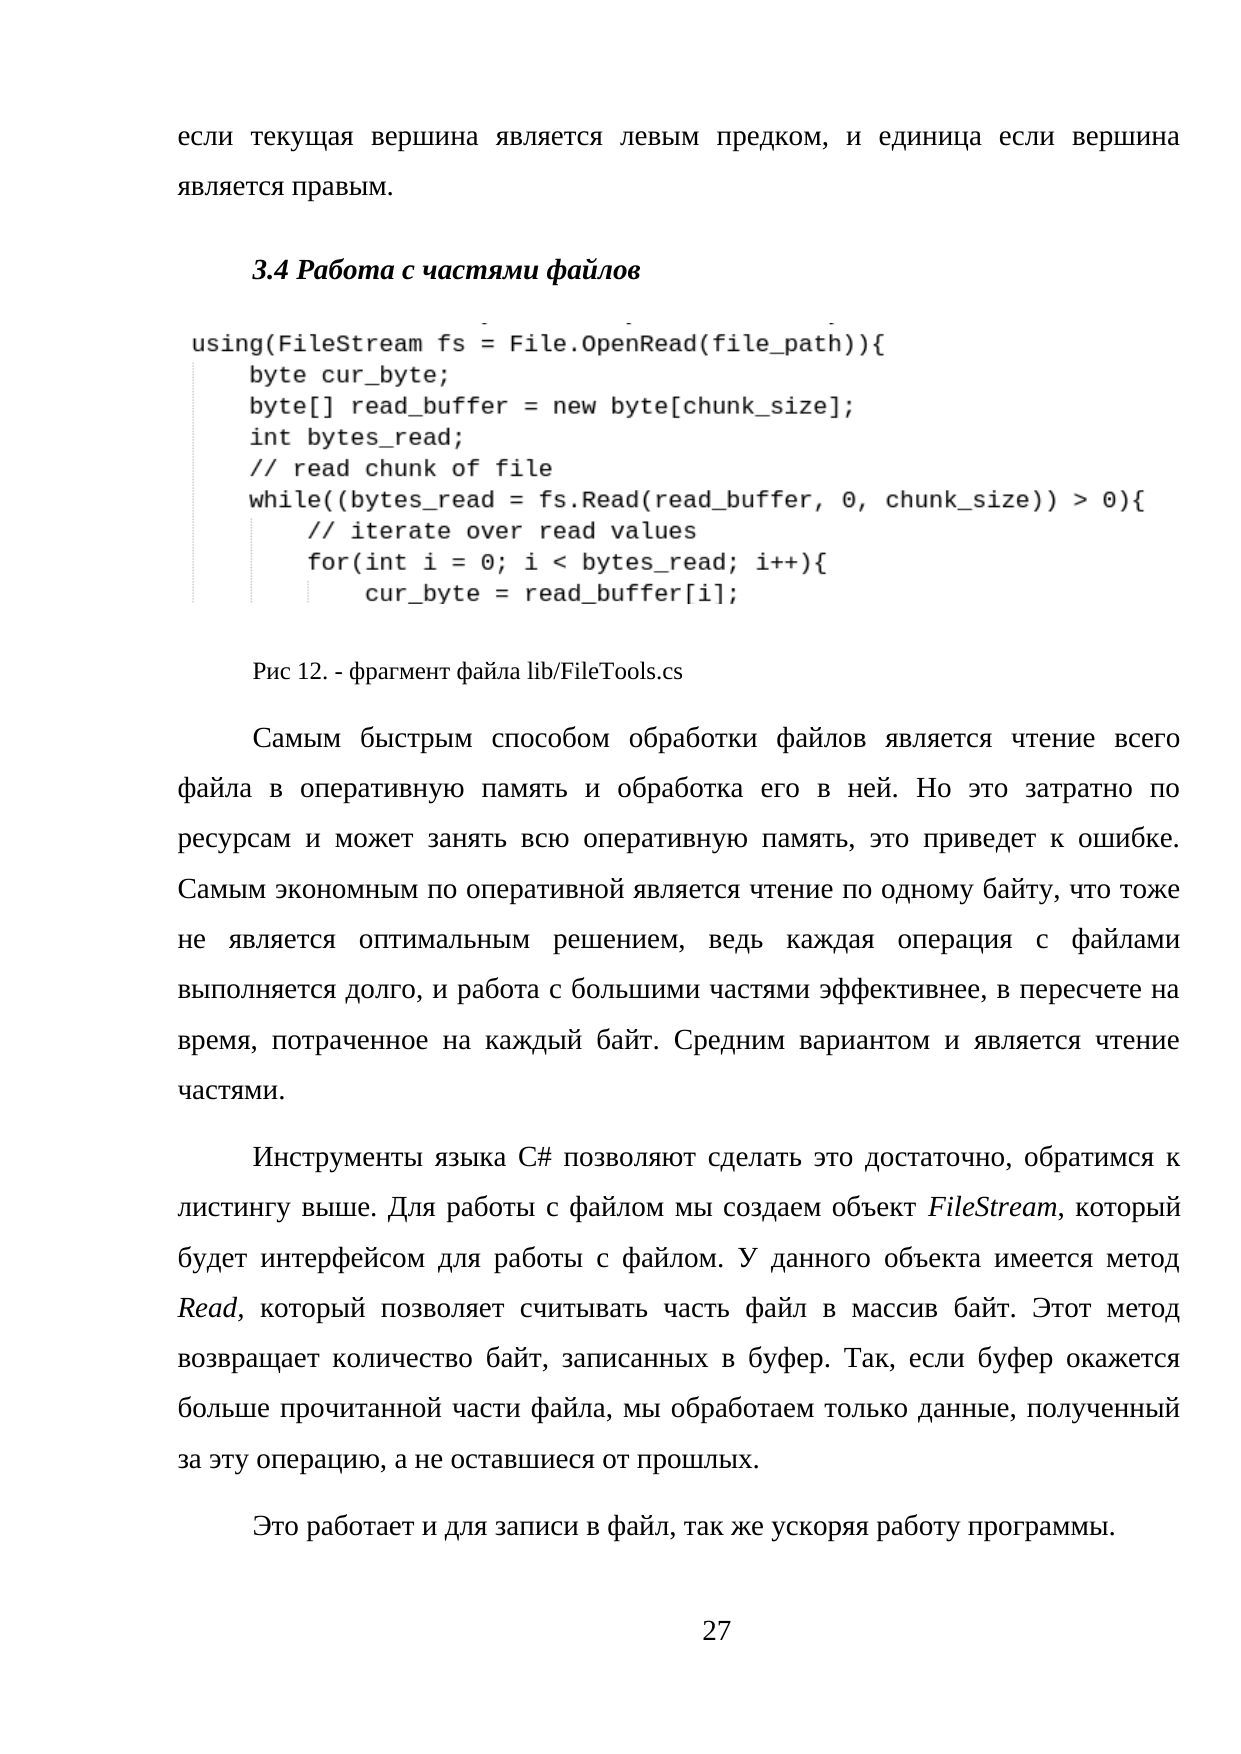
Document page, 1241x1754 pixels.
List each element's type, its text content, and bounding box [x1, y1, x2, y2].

text Это работает и для записи в файл, так же ускоряя работу программы. [177, 1508, 1181, 1541]
picture [177, 323, 1182, 604]
subtitle Рис 12. - фрагмент файла lib/FileTools.cs [177, 604, 1181, 685]
text если текущая вершина является левым предком, и единица если вершина является правым. [177, 118, 1181, 202]
subtitle 3.4 Работа с частями файлов [177, 252, 1181, 286]
text Самым быстрым способом обработки файлов является чтение всего файла в оперативную память и обработка его в ней. Но это затратно по ресурсам и может занять всю оперативную память, это приведет к ошибке. Самым экономным по оперативной является чтение по одному байту, что тоже не является оптимальным решением, ведь каждая операция с файлами выполняется долго, и работа с большими частями эффективнее, в пересчете на время, потраченное на каждый байт. Средним вариантом и является чтение частями. [177, 720, 1181, 1106]
text Инструменты языка C# позволяют сделать это достаточно, обратимся к листингу выше. Для работы с файлом мы создаем объект FileStream, который будет интерфейсом для работы с файлом. У данного объекта имеется метод Read, который позволяет считывать часть файл в массив байт. Этот метод возвращает количество байт, записанных в буфер. Так, если буфер окажется больше прочитанной части файла, мы обработаем только данные, полученный за эту операцию, а не оставшиеся от прошлых. [177, 1139, 1181, 1474]
